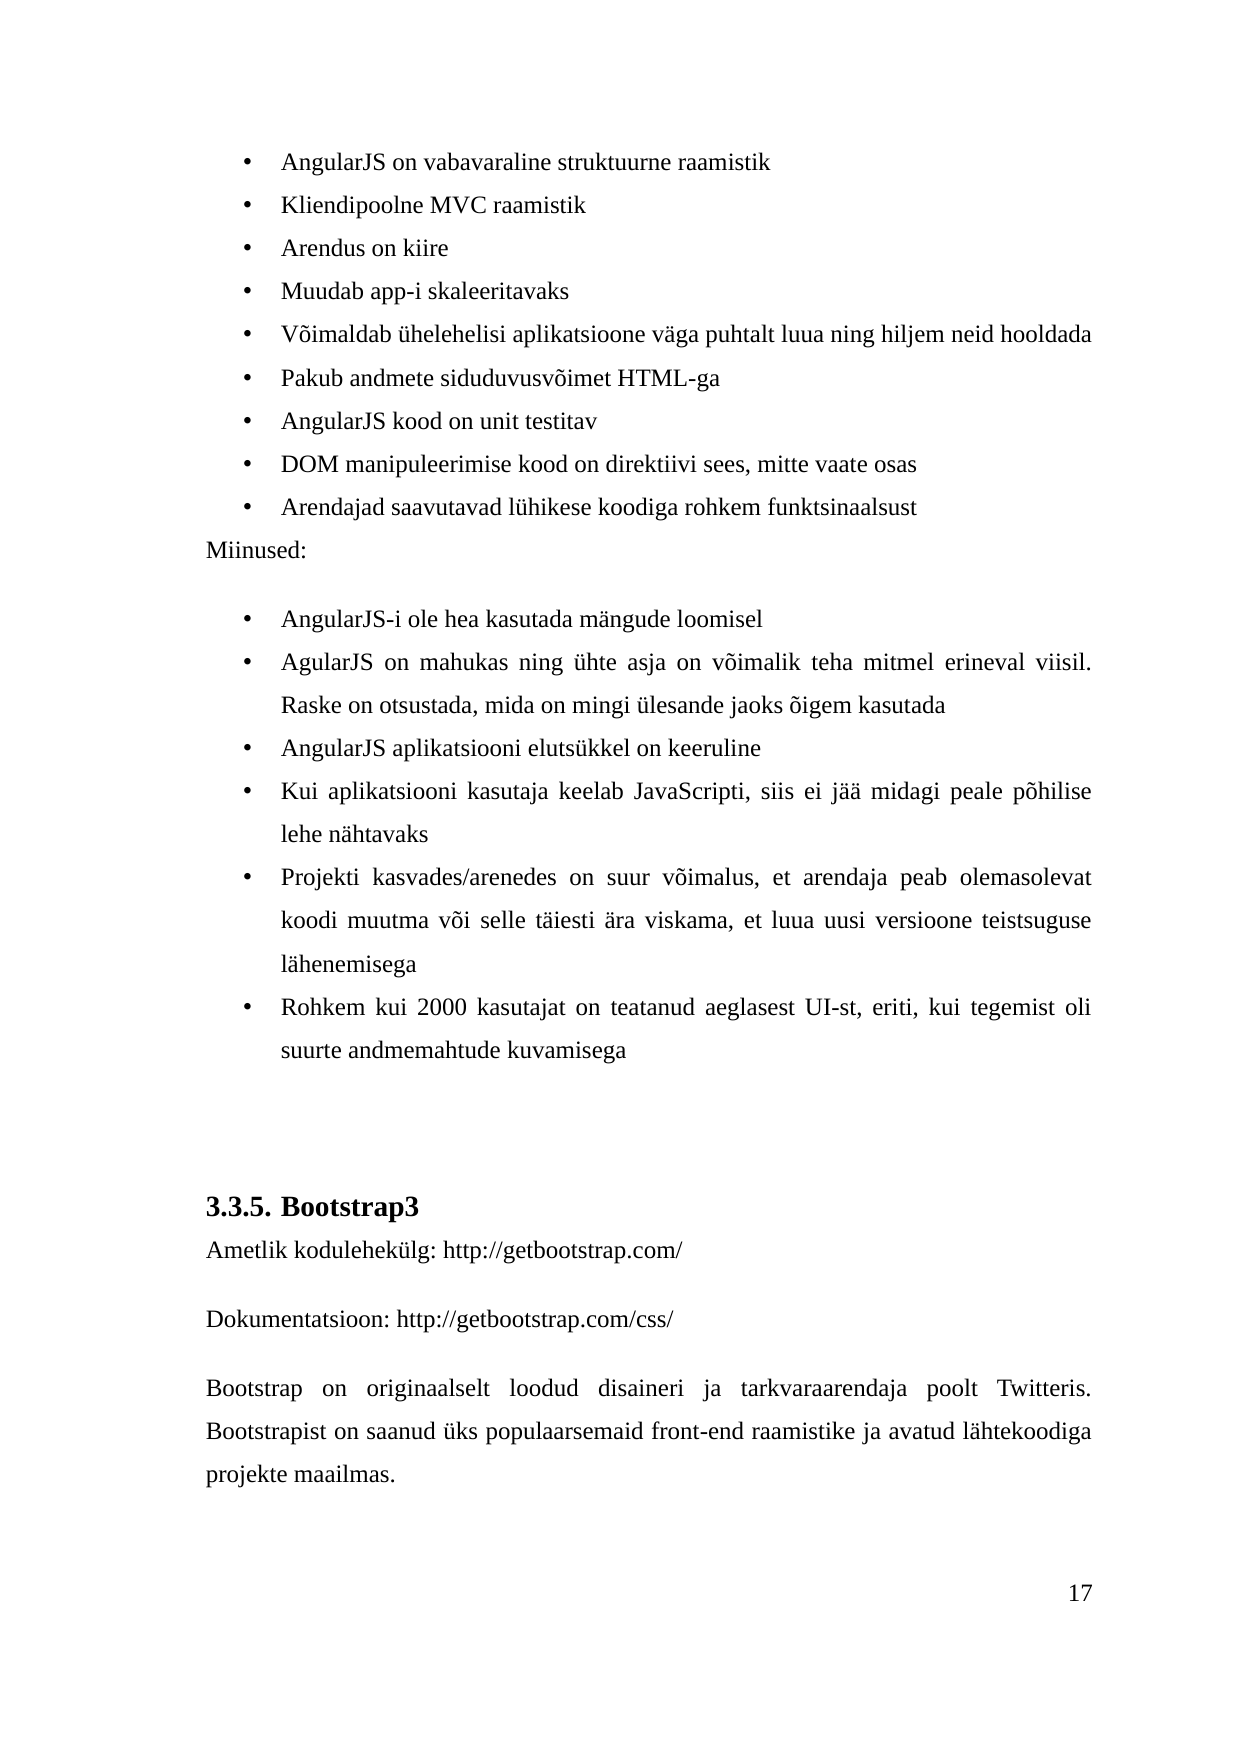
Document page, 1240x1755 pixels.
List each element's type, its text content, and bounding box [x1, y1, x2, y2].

list Pakub andmete siduduvusvõimet HTML-ga [243, 363, 1093, 391]
text Ametlik kodulehekülg: http://getbootstrap.com/ [206, 1236, 1093, 1264]
list Projekti kasvades/arenedes on suur võimalus, et arendaja peab olemasolevat koodi muutma või selle täiesti ära viskama, et luua uusi versioone teistsuguse lähenemisega [243, 862, 1093, 977]
text Bootstrap on originaalselt loodud disaineri ja tarkvaraarendaja poolt Twitteris. Bootstrapist on saanud üks populaarsemaid front-end raamistike ja avatud lähtekoodiga projekte maailmas. [206, 1373, 1093, 1488]
text Dokumentatsioon: http://getbootstrap.com/css/ [206, 1304, 1093, 1333]
list Arendajad saavutavad lühikese koodiga rohkem funktsinaalsust [243, 492, 1093, 521]
list AngularJS kood on unit testitav [243, 406, 1093, 434]
list Võimaldab ühelehelisi aplikatsioone väga puhtalt luua ning hiljem neid hooldada [243, 319, 1093, 348]
subtitle Bootstrap3 [206, 1189, 1093, 1223]
text Miinused: [206, 535, 1093, 564]
list Kliendipoolne MVC raamistik [243, 190, 1093, 219]
list AngularJS aplikatsiooni elutsükkel on keeruline [243, 733, 1093, 762]
list AngularJS on vabavaraline struktuurne raamistik [243, 147, 1093, 176]
list AgularJS on mahukas ning ühte asja on võimalik teha mitmel erineval viisil. Raske on otsustada, mida on mingi ülesande jaoks õigem kasutada [243, 647, 1093, 719]
list AngularJS-i ole hea kasutada mängude loomisel [243, 604, 1093, 632]
list Muudab app-i skaleeritavaks [243, 276, 1093, 305]
list Rohkem kui 2000 kasutajat on teatanud aeglasest UI-st, eriti, kui tegemist oli suurte andmemahtude kuvamisega [243, 992, 1093, 1064]
list Arendus on kiire [243, 233, 1093, 262]
list Kui aplikatsiooni kasutaja keelab JavaScripti, siis ei jää midagi peale põhilise lehe nähtavaks [243, 776, 1093, 848]
list DOM manipuleerimise kood on direktiivi sees, mitte vaate osas [243, 449, 1093, 478]
